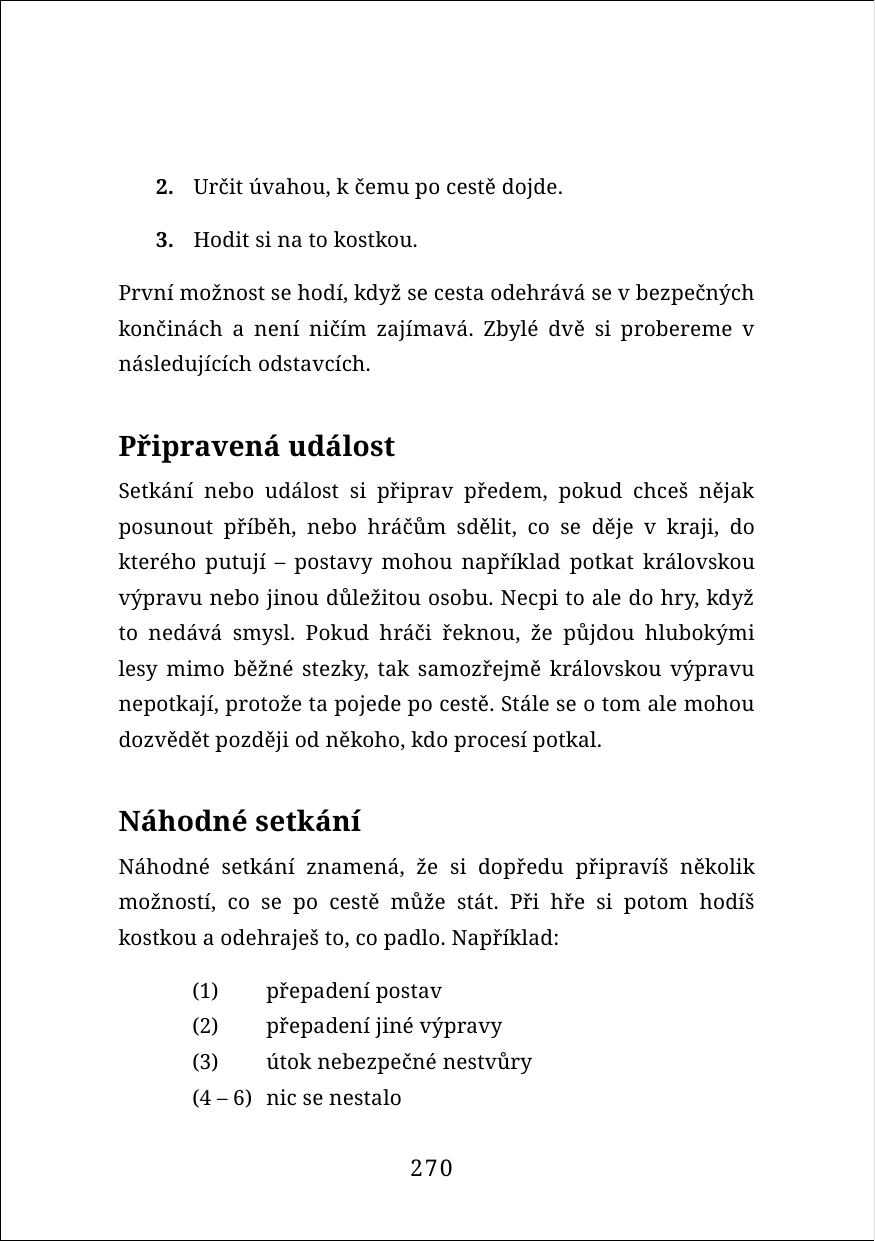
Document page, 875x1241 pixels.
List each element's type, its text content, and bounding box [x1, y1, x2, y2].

text První možnost se hodí, když se cesta odehrává se v bezpečných končinách a není ničím zajímavá. Zbylé dvě si probereme v následujících odstavcích. [118, 278, 756, 378]
text Setkání nebo událost si připrav předem, pokud chceš nějak posunout příběh, nebo hráčům sdělit, co se děje v kraji, do kterého putují – postavy mohou například potkat královskou výpravu nebo jinou důležitou osobu. Necpi to ale do hry, když to nedává smysl. Pokud hráči řeknou, že půjdou hlubokými lesy mimo běžné stezky, tak samozřejmě královskou výpravu nepotkají, protože ta pojede po cestě. Stále se o tom ale mohou dozvědět později od někoho, kdo procesí potkal. [118, 476, 756, 753]
list Hodit si na to kostkou. [156, 225, 756, 253]
text Náhodné setkání znamená, že si dopředu připravíš několik možností, co se po cestě může stát. Při hře si potom hodíš kostkou a odehraješ to, co padlo. Například: [118, 852, 756, 951]
list Určit úvahou, k čemu po cestě dojde. [156, 172, 756, 200]
text (1) přepadení postav (2) přepadení jiné výpravy (3) útok nebezpečné nestvůry (4 – 6) nic se nestalo [192, 976, 756, 1111]
subtitle Připravená událost [118, 426, 756, 464]
subtitle Náhodné setkání [118, 802, 756, 840]
